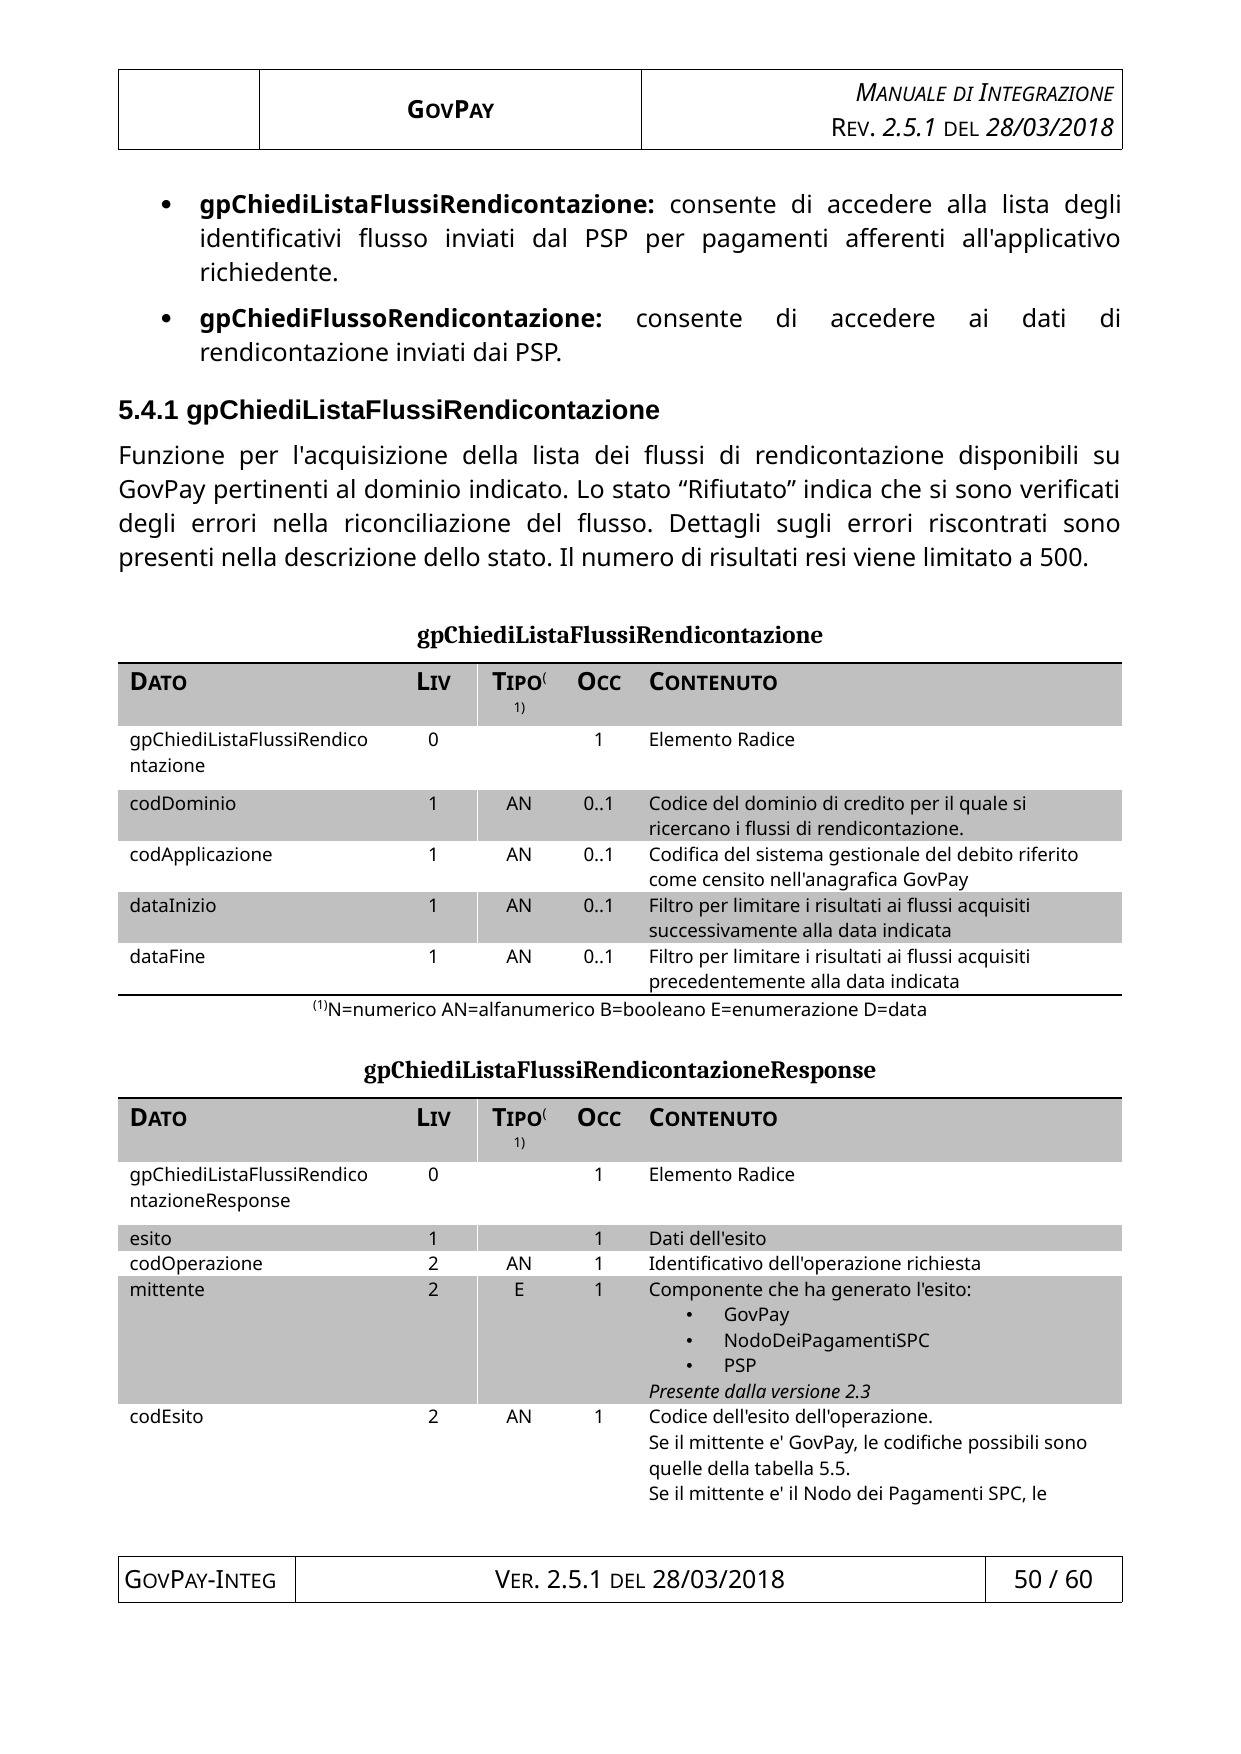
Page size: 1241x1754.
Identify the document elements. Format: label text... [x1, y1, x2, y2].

table_cell E [478, 1276, 561, 1404]
table_cell codEsito [118, 1404, 389, 1506]
table_cell Codice del dominio di credito per il quale si ricercano i flussi di rendicontazione. [637, 790, 1122, 841]
table_cell AN [478, 790, 561, 841]
table_cell 1 [561, 726, 637, 790]
subtitle gpChiediListaFlussiRendicontazione [118, 394, 1122, 425]
table_cell AN [478, 892, 561, 943]
table_cell Dati dell'esito [637, 1225, 1122, 1251]
table_cell mittente [118, 1276, 389, 1404]
table_cell 1 [561, 1404, 637, 1506]
table_cell 1 [389, 892, 477, 943]
table_cell 1 [389, 841, 477, 892]
text (1)N=numerico AN=alfanumerico B=booleano E=enumerazione D=data [118, 996, 1122, 1022]
table_cell 1 [389, 790, 477, 841]
table_cell 0..1 [561, 892, 637, 943]
list gpChiediListaFlussiRendicontazione: consente di accedere alla lista degli identificativi flusso inviati dal PSP per pagamenti afferenti all'applicativo richiedente. [162, 186, 1122, 288]
table_cell Dato [118, 1099, 389, 1162]
table_cell Codice dell'esito dell'operazione. Se il mittente e' GovPay, le codifiche possibili sono quelle della tabella 5.5. Se il mittente e' il Nodo dei Pagamenti SPC, le [637, 1404, 1122, 1506]
table_cell Elemento Radice [637, 1162, 1122, 1225]
table_cell Codifica del sistema gestionale del debito riferito come censito nell'anagrafica GovPay [637, 841, 1122, 892]
table_cell Occ [561, 664, 637, 726]
table_cell codDominio [118, 790, 389, 841]
table_cell 1 [561, 1225, 637, 1251]
table_header gpChiediListaFlussiRendicontazioneResponse [118, 1056, 1122, 1097]
table_cell 1 [561, 1276, 637, 1404]
text Funzione per l'acquisizione della lista dei flussi di rendicontazione disponibili su GovPay pertinenti al dominio indicato. Lo stato “Rifiutato” indica che si sono verificati degli errori nella riconciliazione del flusso. Dettagli sugli errori riscontrati sono presenti nella descrizione dello stato. Il numero di risultati resi viene limitato a 500. [118, 438, 1122, 574]
table_cell Elemento Radice [637, 726, 1122, 790]
table_cell 0..1 [561, 790, 637, 841]
table_cell [478, 1225, 561, 1251]
table_cell dataInizio [118, 892, 389, 943]
table_cell codOperazione [118, 1251, 389, 1276]
table_cell Dato [118, 664, 389, 726]
table_cell Tipo(1) [478, 1099, 561, 1162]
table_cell 1 [561, 1162, 637, 1225]
list gpChiediFlussoRendicontazione: consente di accedere ai dati di rendicontazione inviati dai PSP. [162, 301, 1122, 369]
table_cell Contenuto [637, 664, 1122, 726]
table_cell codApplicazione [118, 841, 389, 892]
table_cell 1 [389, 1225, 477, 1251]
table_cell AN [478, 1404, 561, 1506]
table_cell dataFine [118, 943, 389, 994]
table_cell Filtro per limitare i risultati ai flussi acquisiti successivamente alla data indicata [637, 892, 1122, 943]
table_cell AN [478, 841, 561, 892]
table_cell Occ [561, 1099, 637, 1162]
table_cell Identificativo dell'operazione richiesta [637, 1251, 1122, 1276]
table_cell Liv [389, 1099, 477, 1162]
table_cell Componente che ha generato l'esito: GovPay NodoDeiPagamentiSPC PSP Presente dalla versione 2.3 [637, 1276, 1122, 1404]
table_cell Contenuto [637, 1099, 1122, 1162]
table_cell gpChiediListaFlussiRendicontazione [118, 726, 389, 790]
table_cell Liv [389, 664, 477, 726]
table_cell 1 [389, 943, 477, 994]
table_cell 0 [389, 726, 477, 790]
table_cell 2 [389, 1276, 477, 1404]
table_cell AN [478, 943, 561, 994]
table_cell [478, 1162, 561, 1225]
table_cell [478, 726, 561, 790]
table_cell 0 [389, 1162, 477, 1225]
table_cell AN [478, 1251, 561, 1276]
table_cell gpChiediListaFlussiRendicontazioneResponse [118, 1162, 389, 1225]
table_cell Tipo(1) [478, 664, 561, 726]
table_cell 0..1 [561, 841, 637, 892]
table_header gpChiediListaFlussiRendicontazione [118, 621, 1122, 662]
table_cell 2 [389, 1251, 477, 1276]
table_cell 1 [561, 1251, 637, 1276]
table_cell esito [118, 1225, 389, 1251]
table_cell 0..1 [561, 943, 637, 994]
table_cell 2 [389, 1404, 477, 1506]
table_cell Filtro per limitare i risultati ai flussi acquisiti precedentemente alla data indicata [637, 943, 1122, 994]
